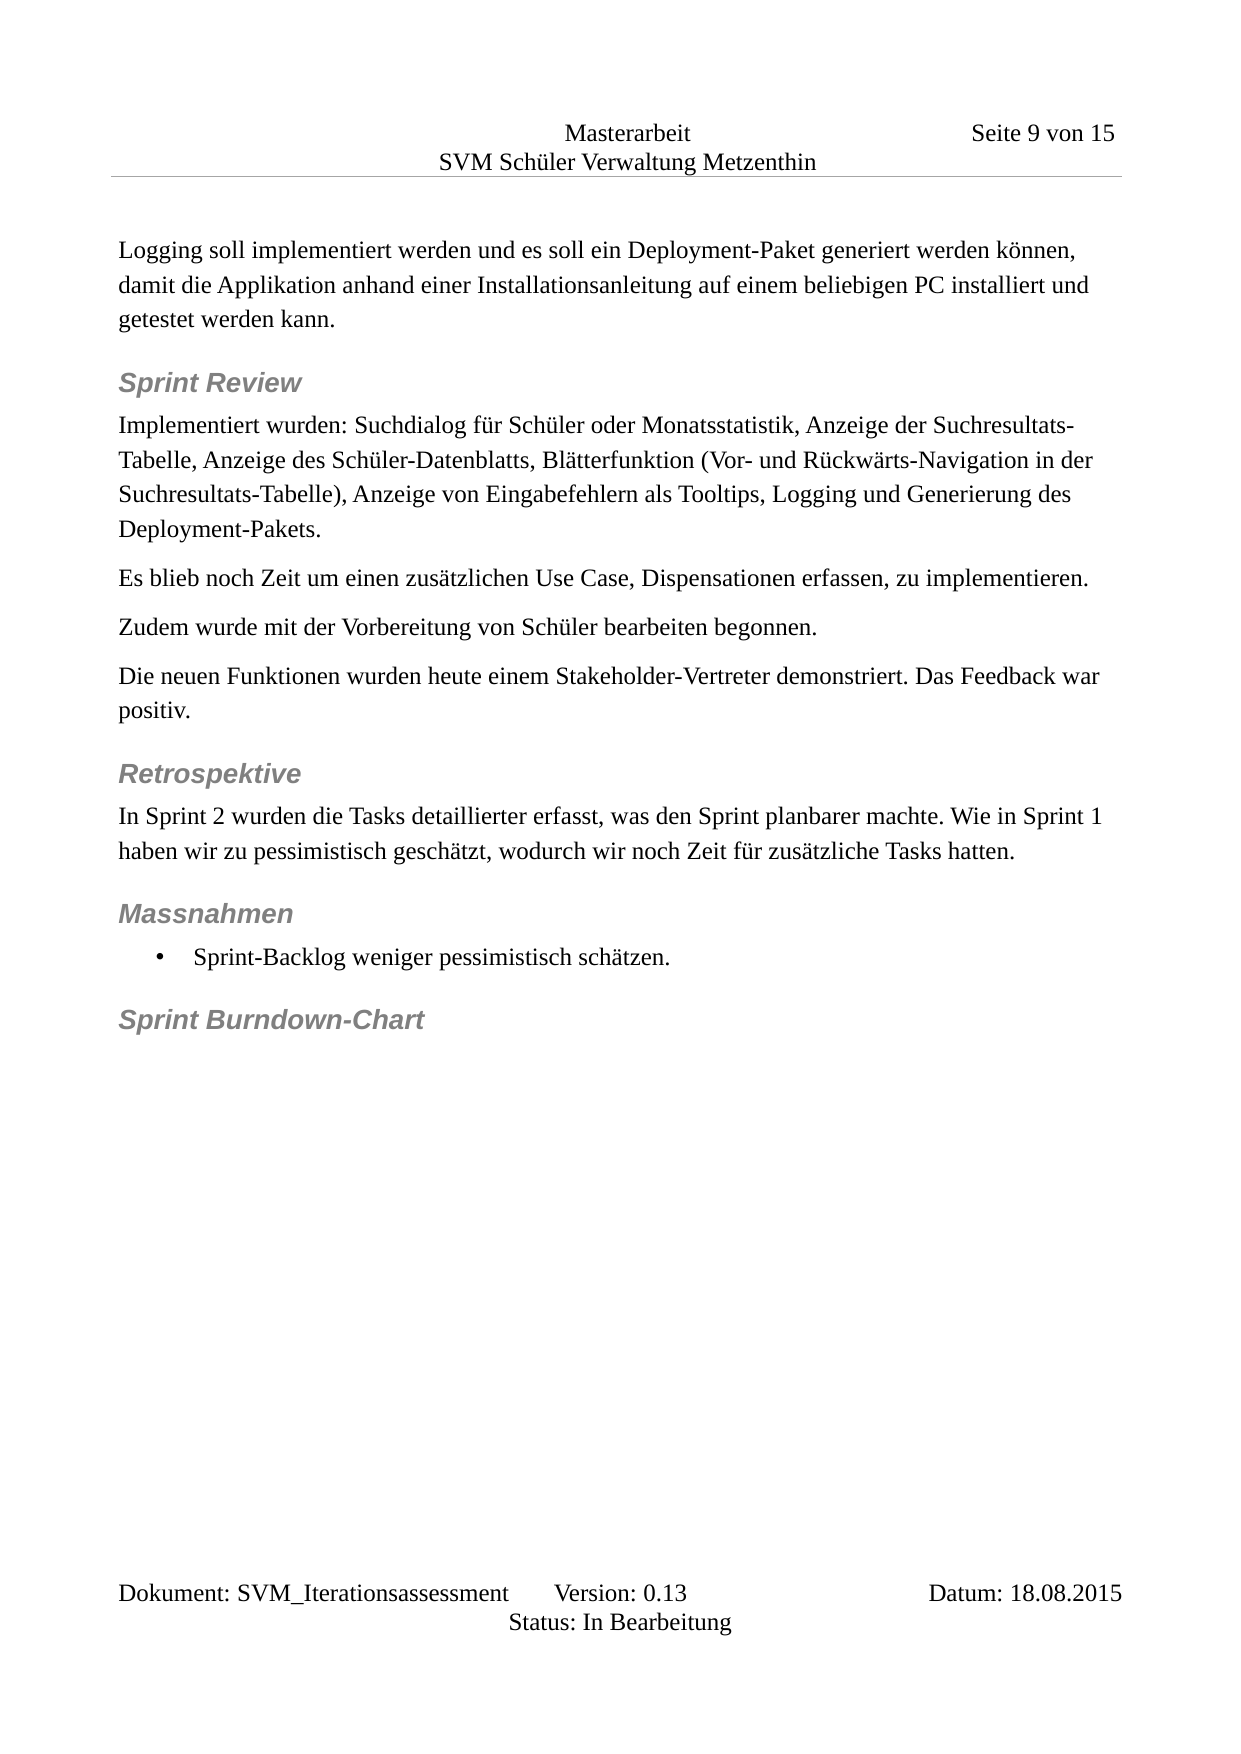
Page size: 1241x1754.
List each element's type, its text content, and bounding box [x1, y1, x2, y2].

subtitle Sprint Review [118, 366, 1122, 398]
subtitle Sprint Burndown-Chart [118, 1003, 1122, 1035]
subtitle Massnahmen [118, 897, 1122, 929]
text Logging soll implementiert werden und es soll ein Deployment-Paket generiert werden können, damit die Applikation anhand einer Installationsanleitung auf einem beliebigen PC installiert und getestet werden kann. [118, 235, 1122, 333]
list Sprint-Backlog weniger pessimistisch schätzen. [156, 942, 1122, 971]
subtitle Retrospektive [118, 757, 1122, 789]
text Es blieb noch Zeit um einen zusätzlichen Use Case, Dispensationen erfassen, zu implementieren. [118, 563, 1122, 592]
text In Sprint 2 wurden die Tasks detaillierter erfasst, was den Sprint planbarer machte. Wie in Sprint 1 haben wir zu pessimistisch geschätzt, wodurch wir noch Zeit für zusätzliche Tasks hatten. [118, 801, 1122, 864]
text Die neuen Funktionen wurden heute einem Stakeholder-Vertreter demonstriert. Das Feedback war positiv. [118, 661, 1122, 724]
text Implementiert wurden: Suchdialog für Schüler oder Monatsstatistik, Anzeige der Suchresultats-Tabelle, Anzeige des Schüler-Datenblatts, Blätterfunktion (Vor- und Rückwärts-Navigation in der Suchresultats-Tabelle), Anzeige von Eingabefehlern als Tooltips, Logging und Generierung des Deployment-Pakets. [118, 410, 1122, 542]
text Zudem wurde mit der Vorbereitung von Schüler bearbeiten begonnen. [118, 612, 1122, 641]
